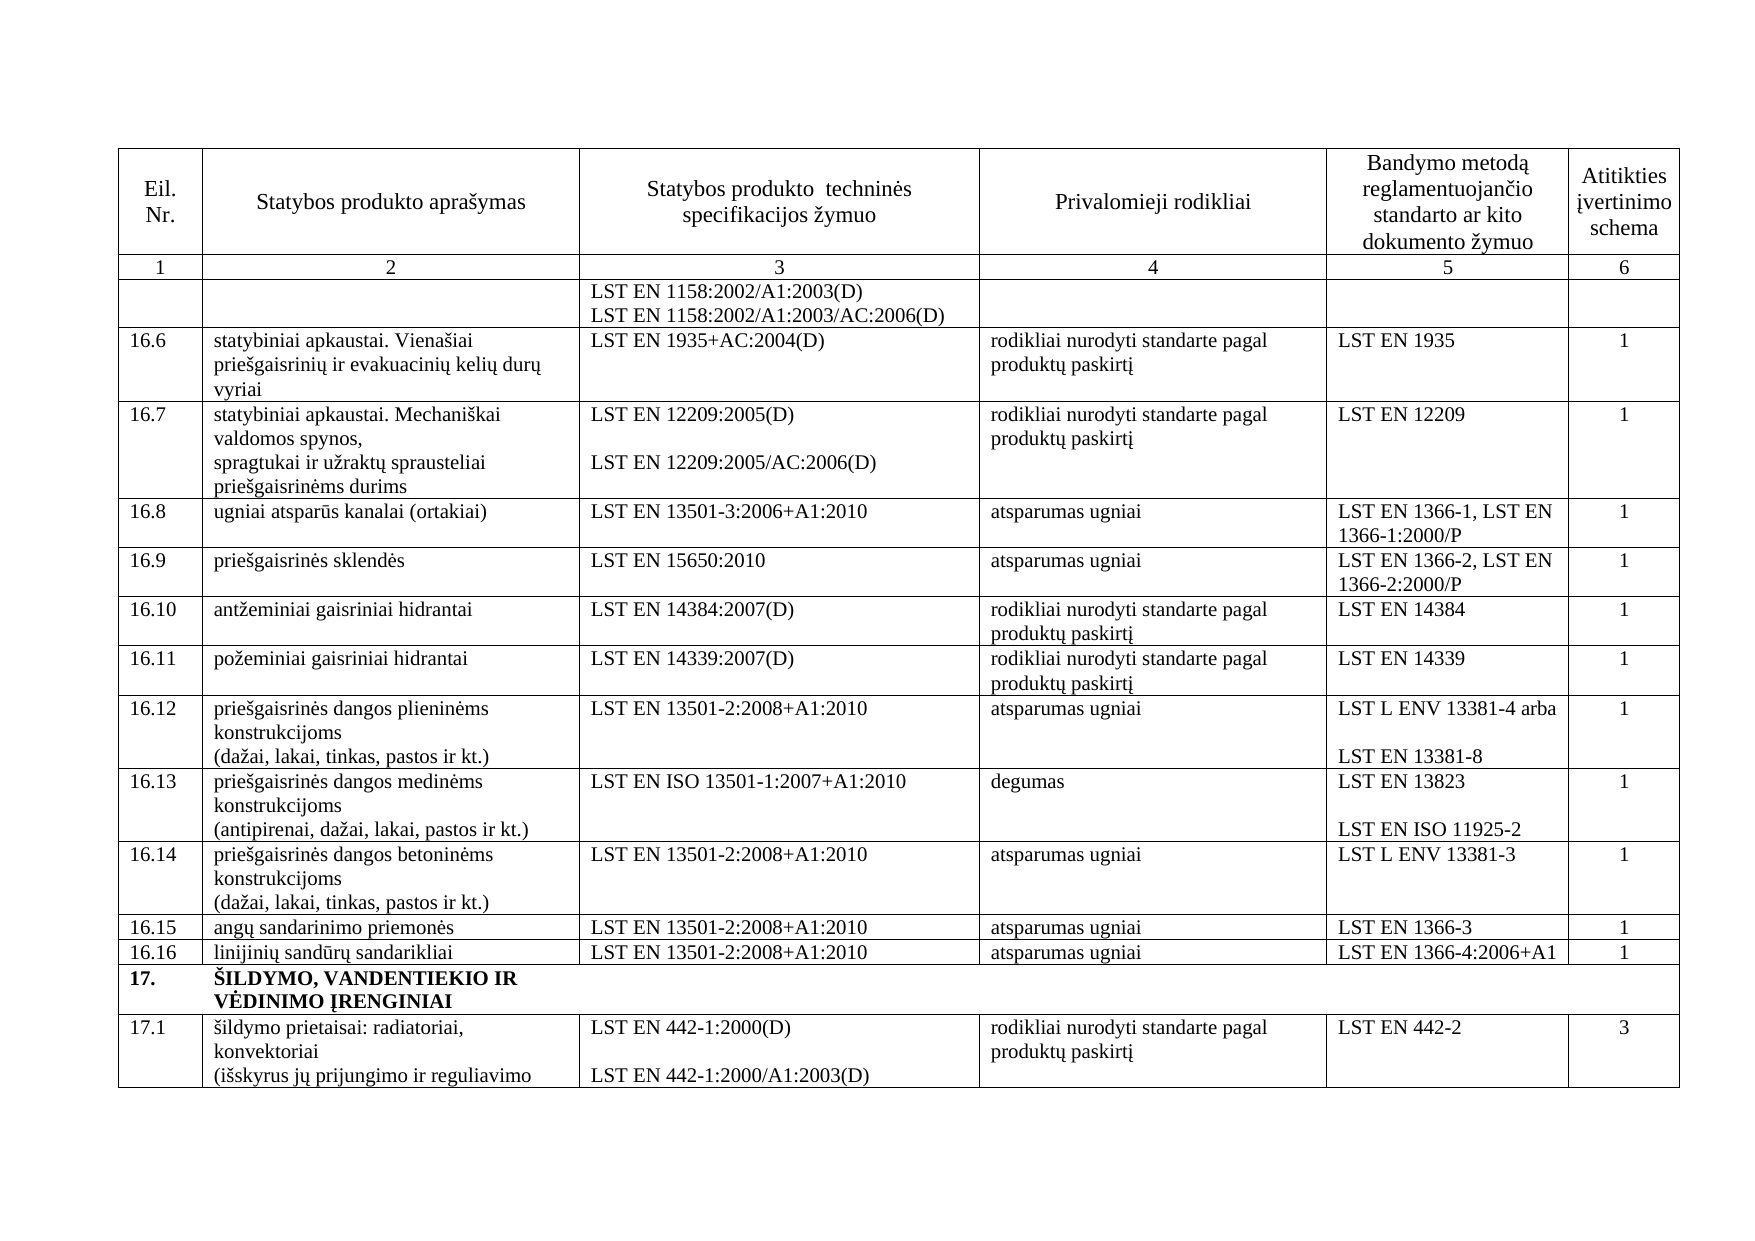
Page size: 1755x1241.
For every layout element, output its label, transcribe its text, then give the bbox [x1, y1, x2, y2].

table_cell LST EN 14384:2007(D) [580, 597, 979, 645]
table_cell degumas [980, 769, 1326, 817]
table_cell 1 [1569, 940, 1679, 964]
table_cell atsparumas ugniai [980, 940, 1326, 964]
table_cell [203, 303, 579, 327]
table_cell [1569, 744, 1679, 768]
table_cell LST EN 1935+AC:2004(D) [580, 328, 979, 401]
table_cell rodikliai nurodyti standarte pagal produktų paskirtį [980, 1015, 1326, 1063]
table_cell 16.12 [119, 696, 202, 744]
table_cell 16.13 [119, 769, 202, 817]
table_cell LST EN 1158:2002/A1:2003(D) [580, 280, 979, 303]
table_cell 16.16 [119, 940, 202, 964]
table_cell 16.9 [119, 548, 202, 596]
table_cell LST EN 13381-8 [1327, 744, 1568, 768]
table_cell [119, 1063, 202, 1087]
table_cell 1 [1569, 915, 1679, 939]
table_cell antžeminiai gaisriniai hidrantai [203, 597, 579, 645]
table_cell 1 [1569, 842, 1679, 890]
table_cell [980, 280, 1326, 303]
table_cell [1569, 817, 1679, 841]
table_cell LST EN ISO 11925-2 [1327, 817, 1568, 841]
table_cell [1327, 890, 1568, 914]
table_cell 16.15 [119, 915, 202, 939]
table_cell [980, 890, 1326, 914]
table_cell [119, 303, 202, 327]
table_cell LST EN 13823 [1327, 769, 1568, 817]
table_cell ugniai atsparūs kanalai (ortakiai) [203, 499, 579, 547]
table_cell spragtukai ir užraktų sprausteliai priešgaisrinėms durims [203, 450, 579, 498]
table_cell LST L ENV 13381-3 [1327, 842, 1568, 890]
table_cell 16.6 [119, 328, 202, 401]
table_cell LST EN 13501-2:2008+A1:2010 [580, 915, 979, 939]
table_cell statybiniai apkaustai. Mechaniškai valdomos spynos, [203, 402, 579, 450]
table_cell [1327, 1063, 1568, 1087]
table_cell 17. [119, 965, 202, 1013]
table_cell [580, 890, 979, 914]
table_cell LST EN 14384 [1327, 597, 1568, 645]
table_cell LST EN 12209 [1327, 402, 1568, 450]
table_cell [580, 744, 979, 768]
table_cell (dažai, lakai, tinkas, pastos ir kt.) [203, 744, 579, 768]
table_cell 1 [1569, 499, 1679, 547]
table_cell šildymo prietaisai: radiatoriai, konvektoriai [203, 1015, 579, 1063]
table_cell 1 [1569, 328, 1679, 401]
table_cell LST EN 1366-4:2006+A1 [1327, 940, 1568, 964]
table_cell LST EN 14339 [1327, 646, 1568, 694]
table_cell [1327, 280, 1568, 303]
table_cell [1569, 965, 1679, 1013]
table_cell 16.7 [119, 402, 202, 450]
table_cell LST EN 14339:2007(D) [580, 646, 979, 694]
table_cell [119, 744, 202, 768]
table_cell LST EN 442-1:2000/A1:2003(D) [580, 1063, 979, 1087]
table_cell angų sandarinimo priemonės [203, 915, 579, 939]
table_cell statybiniai apkaustai. Vienašiai priešgaisrinių ir evakuacinių kelių durų vyriai [203, 328, 579, 401]
table_cell 1 [119, 255, 202, 279]
table_header Statybos produkto aprašymas [203, 149, 579, 254]
table_cell LST EN 1935 [1327, 328, 1568, 401]
table_cell atsparumas ugniai [980, 842, 1326, 890]
table_cell [1569, 890, 1679, 914]
table_cell [980, 450, 1326, 498]
table_cell 1 [1569, 646, 1679, 694]
table_cell 2 [203, 255, 579, 279]
table_cell LST EN 1158:2002/A1:2003/AC:2006(D) [580, 303, 979, 327]
table_header Atitikties įvertinimo schema [1569, 149, 1679, 254]
table_cell [1327, 965, 1569, 1013]
table_cell [1569, 450, 1679, 498]
table_cell [203, 280, 579, 303]
table_cell rodikliai nurodyti standarte pagal produktų paskirtį [980, 328, 1326, 401]
table_cell [579, 965, 979, 1013]
table_cell (dažai, lakai, tinkas, pastos ir kt.) [203, 890, 579, 914]
table_cell 5 [1327, 255, 1568, 279]
table_cell 1 [1569, 696, 1679, 744]
table_cell 4 [980, 255, 1326, 279]
table_cell atsparumas ugniai [980, 548, 1326, 596]
table_cell LST EN 1366-2, LST EN 1366-2:2000/P [1327, 548, 1568, 596]
table_header Eil. Nr. [119, 149, 202, 254]
table_cell 16.8 [119, 499, 202, 547]
table_cell 3 [1569, 1015, 1679, 1063]
table_cell [119, 890, 202, 914]
table_header Statybos produkto techninės specifikacijos žymuo [580, 149, 979, 254]
table_cell [119, 817, 202, 841]
table_cell LST EN 1366-1, LST EN 1366-1:2000/P [1327, 499, 1568, 547]
table_cell LST EN 12209:2005(D) [580, 402, 979, 450]
table_cell LST EN 442-1:2000(D) [580, 1015, 979, 1063]
table_cell priešgaisrinės dangos medinėms konstrukcijoms [203, 769, 579, 817]
table_cell atsparumas ugniai [980, 499, 1326, 547]
table_cell požeminiai gaisriniai hidrantai [203, 646, 579, 694]
table_cell LST EN ISO 13501-1:2007+A1:2010 [580, 769, 979, 817]
table_cell [980, 303, 1326, 327]
table_cell atsparumas ugniai [980, 696, 1326, 744]
table_cell [119, 450, 202, 498]
table_cell LST EN 15650:2010 [580, 548, 979, 596]
table_cell 16.10 [119, 597, 202, 645]
table_cell linijinių sandūrų sandarikliai [203, 940, 579, 964]
table_cell 1 [1569, 597, 1679, 645]
table_cell LST EN 442-2 [1327, 1015, 1568, 1063]
table_cell (išskyrus jų prijungimo ir reguliavimo [203, 1063, 579, 1087]
table_cell [980, 744, 1326, 768]
table_header Bandymo metodą reglamentuojančio standarto ar kito dokumento žymuo [1327, 149, 1568, 254]
table_cell priešgaisrinės dangos betoninėms konstrukcijoms [203, 842, 579, 890]
table_cell LST EN 12209:2005/AC:2006(D) [580, 450, 979, 498]
table_cell 16.14 [119, 842, 202, 890]
table_cell [1569, 280, 1679, 303]
table_cell [580, 817, 979, 841]
table_cell [980, 1063, 1326, 1087]
table_cell 1 [1569, 769, 1679, 817]
table_cell LST L ENV 13381-4 arba [1327, 696, 1568, 744]
table_cell priešgaisrinės dangos plieninėms konstrukcijoms [203, 696, 579, 744]
table_cell rodikliai nurodyti standarte pagal produktų paskirtį [980, 646, 1326, 694]
table_cell 16.11 [119, 646, 202, 694]
table_cell [979, 965, 1327, 1013]
table_cell priešgaisrinės sklendės [203, 548, 579, 596]
table_cell [1569, 1063, 1679, 1087]
table_cell 17.1 [119, 1015, 202, 1063]
table_cell [1327, 450, 1568, 498]
table_cell [1327, 303, 1568, 327]
table_cell LST EN 13501-2:2008+A1:2010 [580, 842, 979, 890]
table_cell LST EN 1366-3 [1327, 915, 1568, 939]
table_cell 1 [1569, 402, 1679, 450]
table_cell rodikliai nurodyti standarte pagal produktų paskirtį [980, 597, 1326, 645]
table_cell LST EN 13501-2:2008+A1:2010 [580, 696, 979, 744]
table_cell atsparumas ugniai [980, 915, 1326, 939]
table_cell [980, 817, 1326, 841]
table_cell rodikliai nurodyti standarte pagal produktų paskirtį [980, 402, 1326, 450]
table_cell 1 [1569, 548, 1679, 596]
table_cell LST EN 13501-3:2006+A1:2010 [580, 499, 979, 547]
table_cell ŠILDYMO, VANDENTIEKIO IR VĖDINIMO ĮRENGINIAI [202, 965, 579, 1013]
table_cell (antipirenai, dažai, lakai, pastos ir kt.) [203, 817, 579, 841]
table_cell 3 [580, 255, 979, 279]
table_cell [1569, 303, 1679, 327]
table_cell 6 [1569, 255, 1679, 279]
table_cell LST EN 13501-2:2008+A1:2010 [580, 940, 979, 964]
table_header Privalomieji rodikliai [980, 149, 1326, 254]
table_cell [119, 280, 202, 303]
